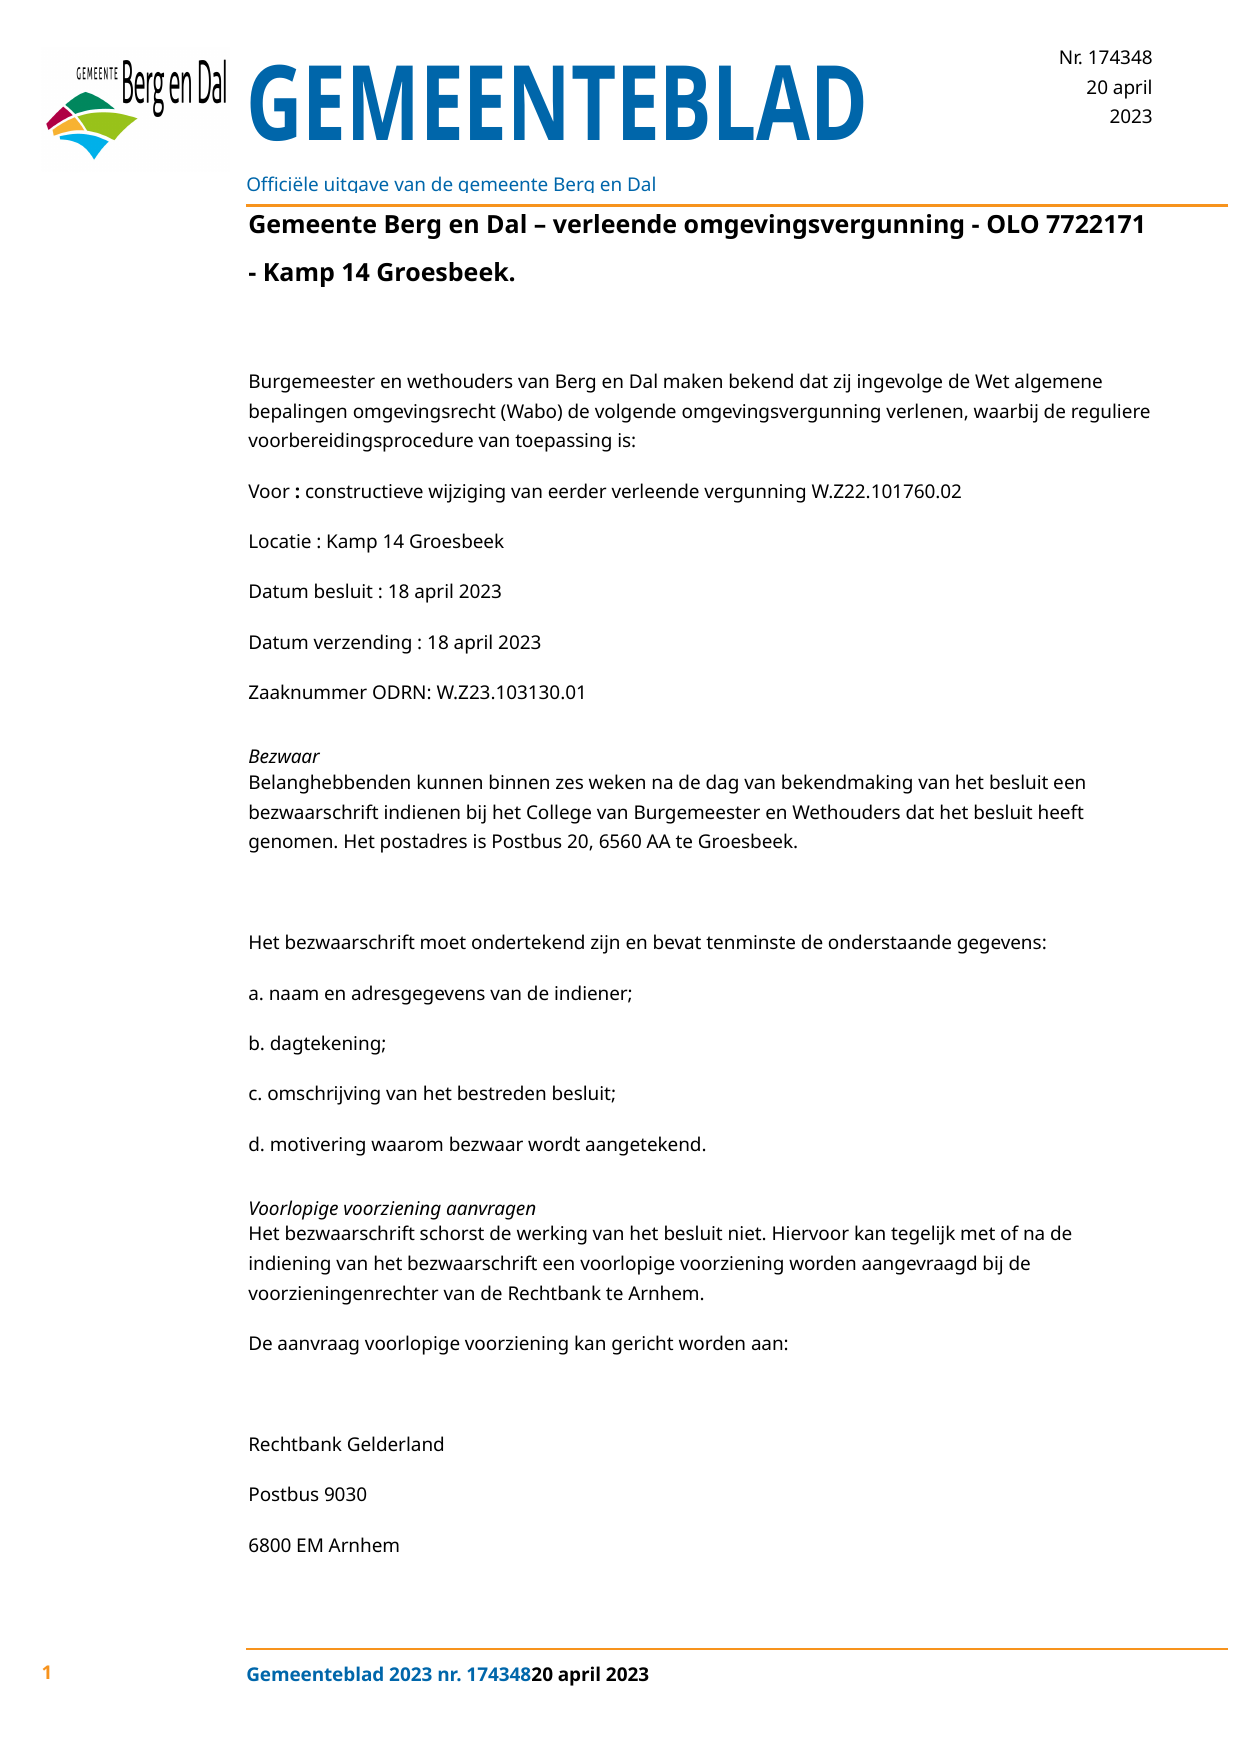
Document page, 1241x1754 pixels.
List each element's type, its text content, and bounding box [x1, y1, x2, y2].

text Het bezwaarschrift moet ondertekend zijn en bevat tenminste de onderstaande gegevens: [248, 929, 1152, 955]
text De aanvraag voorlopige voorziening kan gericht worden aan: [248, 1330, 1152, 1356]
text Belanghebbenden kunnen binnen zes weken na de dag van bekendmaking van het besluit een bezwaarschrift indienen bij het College van Burgemeester en Wethouders dat het besluit heeft genomen. Het postadres is Postbus 20, 6560 AA te Groesbeek. [248, 769, 1152, 854]
text Locatie : Kamp 14 Groesbeek [248, 528, 1152, 554]
text Burgemeester en wethouders van Berg en Dal maken bekend dat zij ingevolge de Wet algemene bepalingen omgevingsrecht (Wabo) de volgende omgevingsvergunning verlenen, waarbij de reguliere voorbereidingsprocedure van toepassing is: [248, 368, 1152, 453]
text Datum verzending : 18 april 2023 [248, 629, 1152, 655]
text Het bezwaarschrift schorst de werking van het besluit niet. Hiervoor kan tegelijk met of na de indiening van het bezwaarschrift een voorlopige voorziening worden aangevraagd bij de voorzieningenrechter van de Rechtbank te Arnhem. [248, 1221, 1152, 1306]
text Postbus 9030 [248, 1481, 1152, 1507]
text Gemeente Berg en Dal – verleende omgevingsvergunning - OLO 7722171 - Kamp 14 Groesbeek. [248, 207, 1152, 288]
text b. dagtekening; [248, 1030, 1152, 1056]
text c. omschrijving van het bestreden besluit; [248, 1081, 1152, 1106]
text Zaaknummer ODRN: W.Z23.103130.01 [248, 679, 1152, 705]
text Rechtbank Gelderland [248, 1431, 1152, 1457]
text Voor : constructieve wijziging van eerder verleende vergunning W.Z22.101760.02 [248, 478, 1152, 504]
text a. naam en adresgegevens van de indiener; [248, 980, 1152, 1005]
text Datum besluit : 18 april 2023 [248, 579, 1152, 604]
text Bezwaar [248, 743, 1152, 769]
picture [41, 47, 231, 172]
text d. motivering waarom bezwaar wordt aangetekend. [248, 1131, 1152, 1157]
text 6800 EM Arnhem [248, 1532, 1152, 1558]
text Voorlopige voorziening aanvragen [248, 1195, 1152, 1221]
